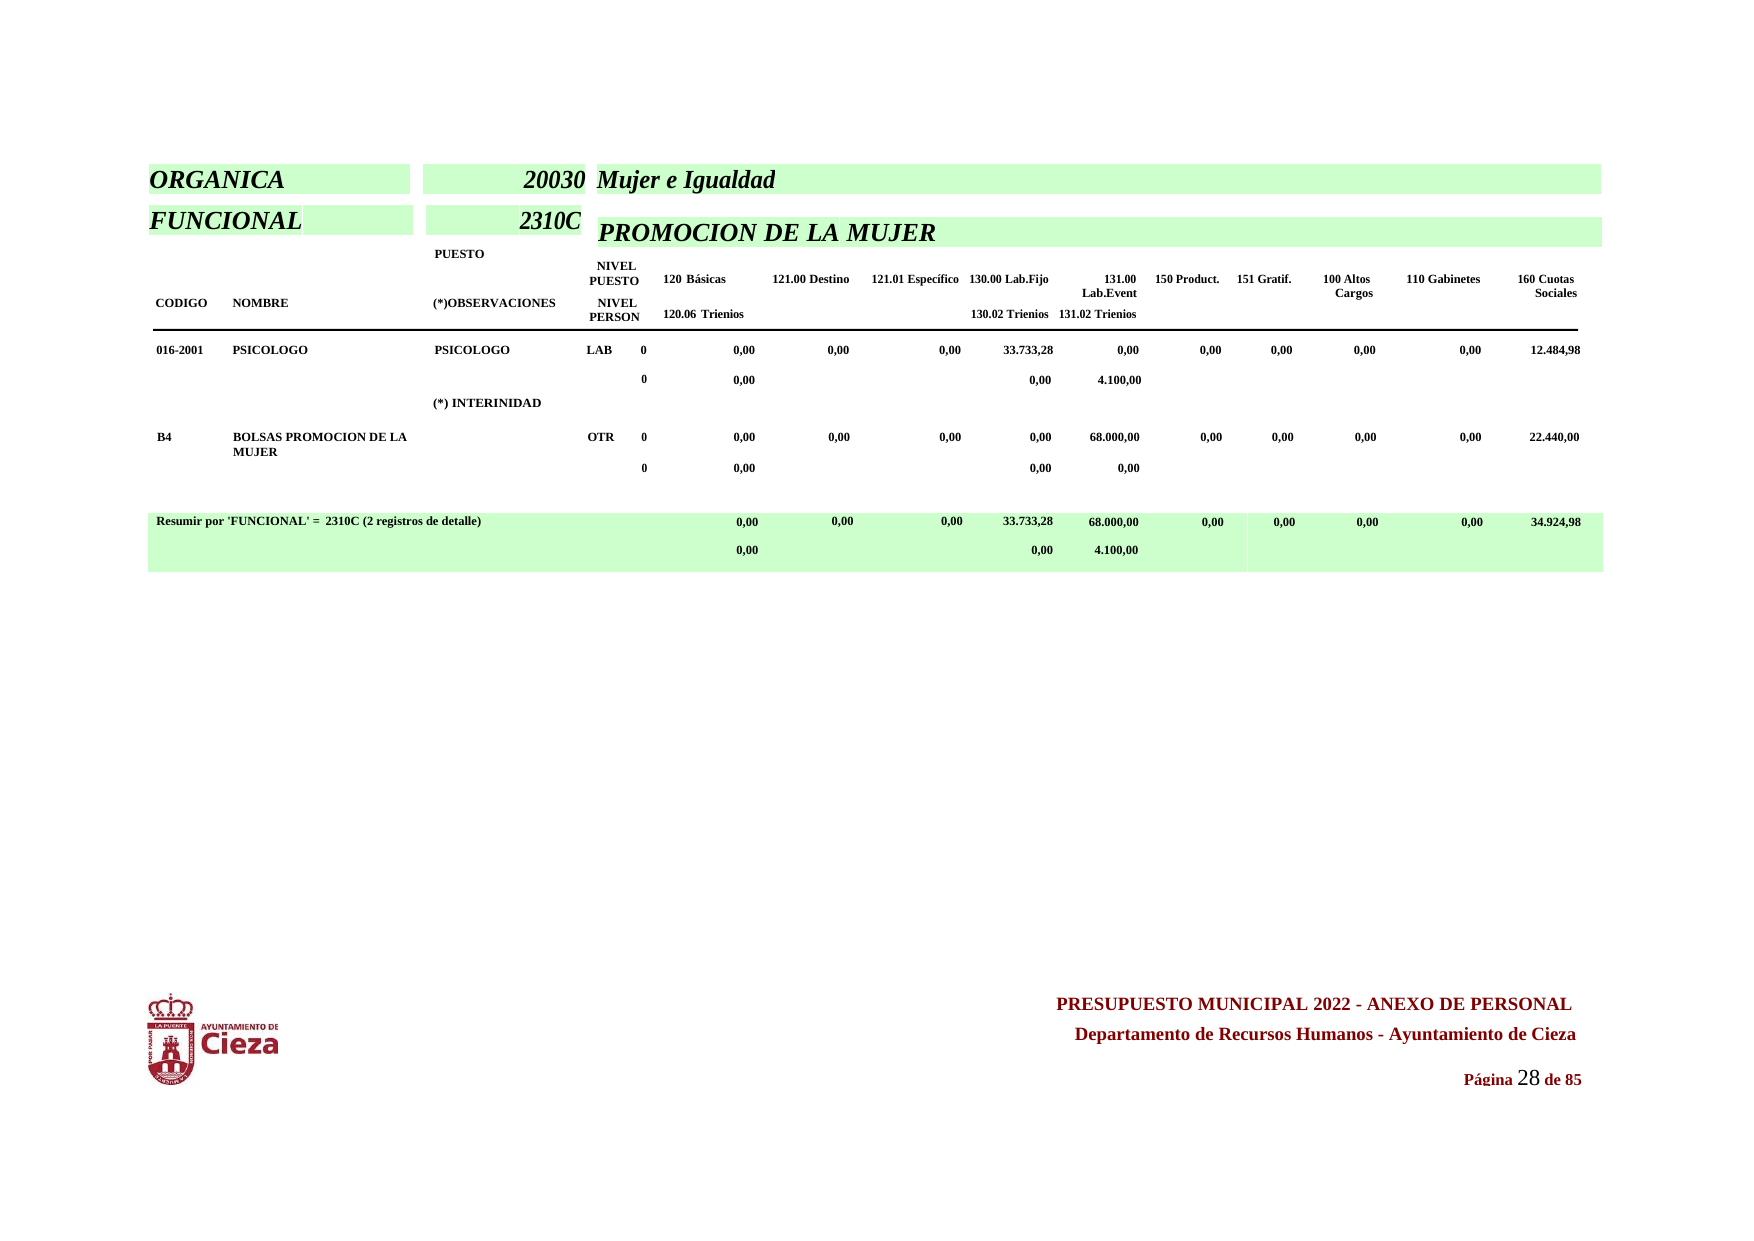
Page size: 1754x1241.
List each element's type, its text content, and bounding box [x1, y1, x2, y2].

text PUESTO [135, 249, 484, 261]
table_cell 4.100,00 [1072, 537, 1170, 572]
table_cell [1507, 537, 1603, 572]
table_cell 0,00 [896, 513, 984, 537]
subtitle PROMOCION DE LA MUJER [598, 217, 1614, 247]
table_cell 34.924,98 [1507, 513, 1603, 537]
text 150 Product. 151 Gratif. 100 Altos [1141, 272, 1370, 286]
table_header 0,00 [1170, 432, 1247, 446]
table_cell [1248, 537, 1324, 572]
text 120 Básicas [663, 272, 745, 286]
text 0,00 4.100,00 [1029, 372, 1614, 387]
table_header 0,00 [896, 432, 984, 446]
table_cell 0,00 [691, 446, 793, 512]
table_cell [1507, 446, 1603, 512]
table_cell 0,00 [1072, 446, 1170, 512]
text Lab.Event [1082, 286, 1137, 300]
text 110 Gabinetes 160 Cuotas Sociales [1406, 272, 1579, 300]
table_header 68.000,00 [1072, 432, 1170, 446]
table_cell 33.733,28 [984, 513, 1072, 537]
text CODIGO NOMBRE [155, 296, 294, 311]
table_cell [896, 537, 984, 572]
text 016-2001 PSICOLOGO PSICOLOGO LAB 0 [156, 342, 651, 357]
text NIVEL PERSON [589, 297, 642, 324]
text 0 [135, 372, 647, 386]
table_cell 0,00 [984, 537, 1072, 572]
text 0,00 0,00 33.733,28 0,00 0,00 0,00 0,00 0,00 12.484,98 [827, 343, 1614, 357]
table_header 0,00 [691, 432, 793, 446]
table_cell 0,00 [691, 537, 793, 572]
table_cell Resumir por 'FUNCIONAL' = 2310C (2 registros de detalle) [148, 513, 628, 537]
table_cell 0,00 [1248, 513, 1324, 537]
text NIVEL [597, 260, 1614, 272]
table_header B4 BOLSAS PROMOCION DE LA OTR [148, 432, 628, 446]
text 120.06 Trienios [663, 307, 745, 322]
table_cell MUJER [148, 446, 628, 512]
table_cell [793, 446, 896, 512]
text FUNCIONAL 2310C [149, 205, 581, 235]
subtitle ORGANICA 20030 Mujer e Igualdad [149, 164, 1614, 194]
table_cell [628, 537, 691, 572]
table_cell 0,00 [1170, 513, 1247, 537]
text 0,00 [733, 343, 758, 357]
table_cell [896, 446, 984, 512]
table_cell [1170, 537, 1247, 572]
table_header 0 [628, 432, 691, 446]
table_cell 0,00 [1324, 513, 1419, 537]
picture [147, 992, 279, 1085]
table_cell 68.000,00 [1072, 513, 1170, 537]
table_cell [1248, 446, 1324, 512]
text Cargos [1141, 286, 1373, 300]
table_cell [1419, 537, 1507, 572]
table_cell [628, 513, 691, 537]
text (*)OBSERVACIONES [433, 296, 560, 311]
table_header 0,00 [793, 432, 896, 446]
text 130.02 Trienios 131.02 Trienios [971, 307, 1137, 322]
table_header 0,00 [984, 432, 1072, 446]
table_cell 0,00 [793, 513, 896, 537]
table_cell 0 [628, 446, 691, 512]
table_cell [1170, 446, 1247, 512]
text 121.00 Destino 121.01 Específico 130.00 Lab.Fijo 131.00 [772, 272, 1137, 286]
table_header 0,00 [1248, 432, 1324, 446]
text (*) INTERINIDAD [433, 396, 651, 410]
table_cell [1324, 446, 1419, 512]
table_cell 0,00 [984, 446, 1072, 512]
table_cell [1419, 446, 1507, 512]
text 0,00 [733, 372, 758, 387]
table_cell 0,00 [691, 513, 793, 537]
table_header 0,00 [1324, 432, 1419, 446]
text PUESTO [589, 274, 641, 288]
table_cell [148, 537, 628, 572]
table_cell 0,00 [1419, 513, 1507, 537]
table_cell [1324, 537, 1419, 572]
table_header 0,00 [1419, 432, 1507, 446]
table_header 22.440,00 [1507, 432, 1603, 446]
table_cell [793, 537, 896, 572]
